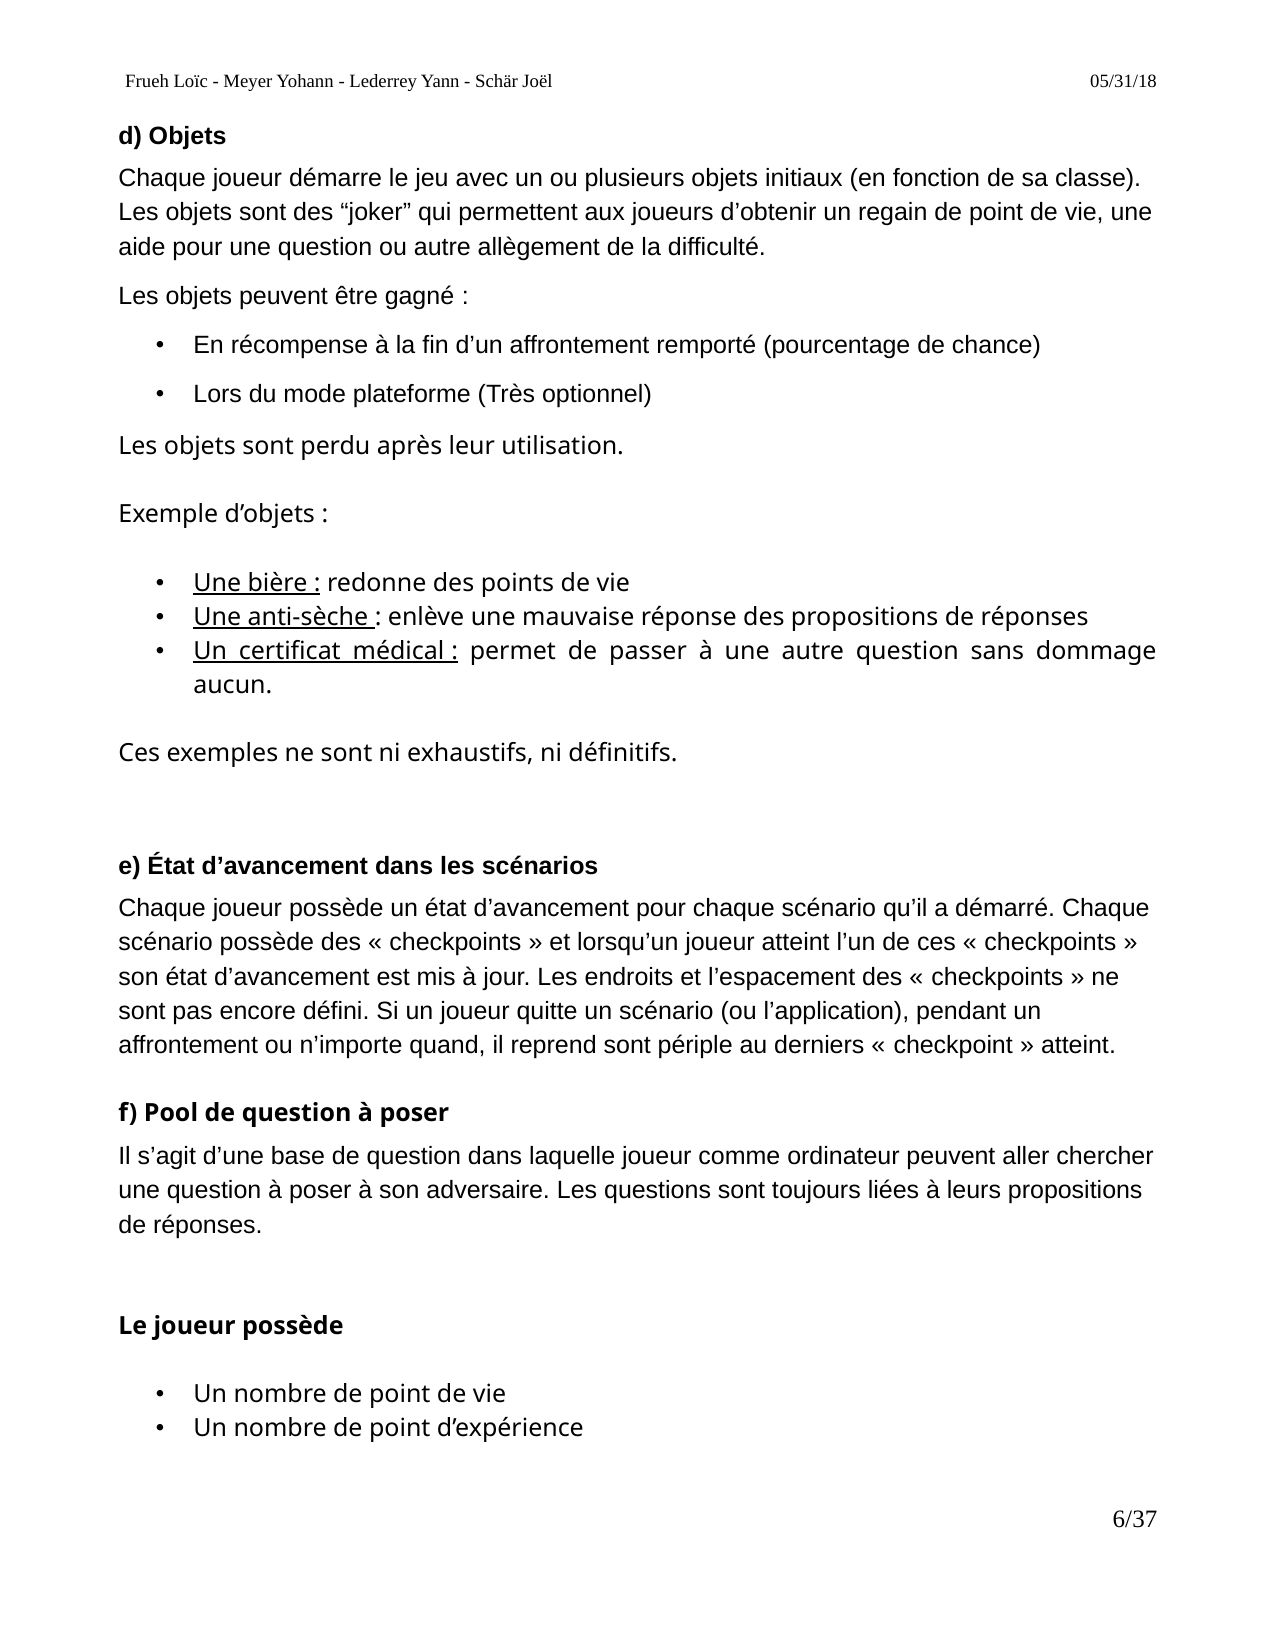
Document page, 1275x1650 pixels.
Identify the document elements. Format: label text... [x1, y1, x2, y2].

text Chaque joueur possède un état d’avancement pour chaque scénario qu’il a démarré. Chaque scénario possède des « checkpoints » et lorsqu’un joueur atteint l’un de ces « checkpoints » son état d’avancement est mis à jour. Les endroits et l’espacement des « checkpoints » ne sont pas encore défini. Si un joueur quitte un scénario (ou l’application), pendant un affrontement ou n’importe quand, il reprend sont périple au derniers « checkpoint » atteint. [118, 893, 1157, 1059]
list Une bière : redonne des points de vie [156, 564, 1157, 598]
text Les objets sont perdu après leur utilisation. [118, 428, 1157, 462]
list Une anti-sèche : enlève une mauvaise réponse des propositions de réponses [156, 598, 1157, 632]
list Lors du mode plateforme (Très optionnel) [156, 379, 1157, 408]
subtitle e) État d’avancement dans les scénarios [118, 851, 1157, 880]
text Chaque joueur démarre le jeu avec un ou plusieurs objets initiaux (en fonction de sa classe). Les objets sont des “joker” qui permettent aux joueurs d’obtenir un regain de point de vie, une aide pour une question ou autre allègement de la difficulté. [118, 163, 1157, 260]
subtitle d) Objets [118, 121, 1157, 150]
text Les objets peuvent être gagné : [118, 281, 1157, 309]
list Un nombre de point de vie [156, 1376, 1157, 1410]
list Un certificat médical : permet de passer à une autre question sans dommage aucun. [156, 632, 1157, 701]
text Exemple d’objets : [118, 496, 1157, 530]
subtitle f) Pool de question à poser [118, 1094, 1157, 1128]
list En récompense à la fin d’un affrontement remporté (pourcentage de chance) [156, 330, 1157, 358]
text Il s’agit d’une base de question dans laquelle joueur comme ordinateur peuvent aller chercher une question à poser à son adversaire. Les questions sont toujours liées à leurs propositions de réponses. [118, 1141, 1157, 1238]
text Le joueur possède [118, 1308, 1157, 1342]
text Ces exemples ne sont ni exhaustifs, ni définitifs. [118, 734, 1157, 769]
list Un nombre de point d’expérience [156, 1410, 1157, 1444]
